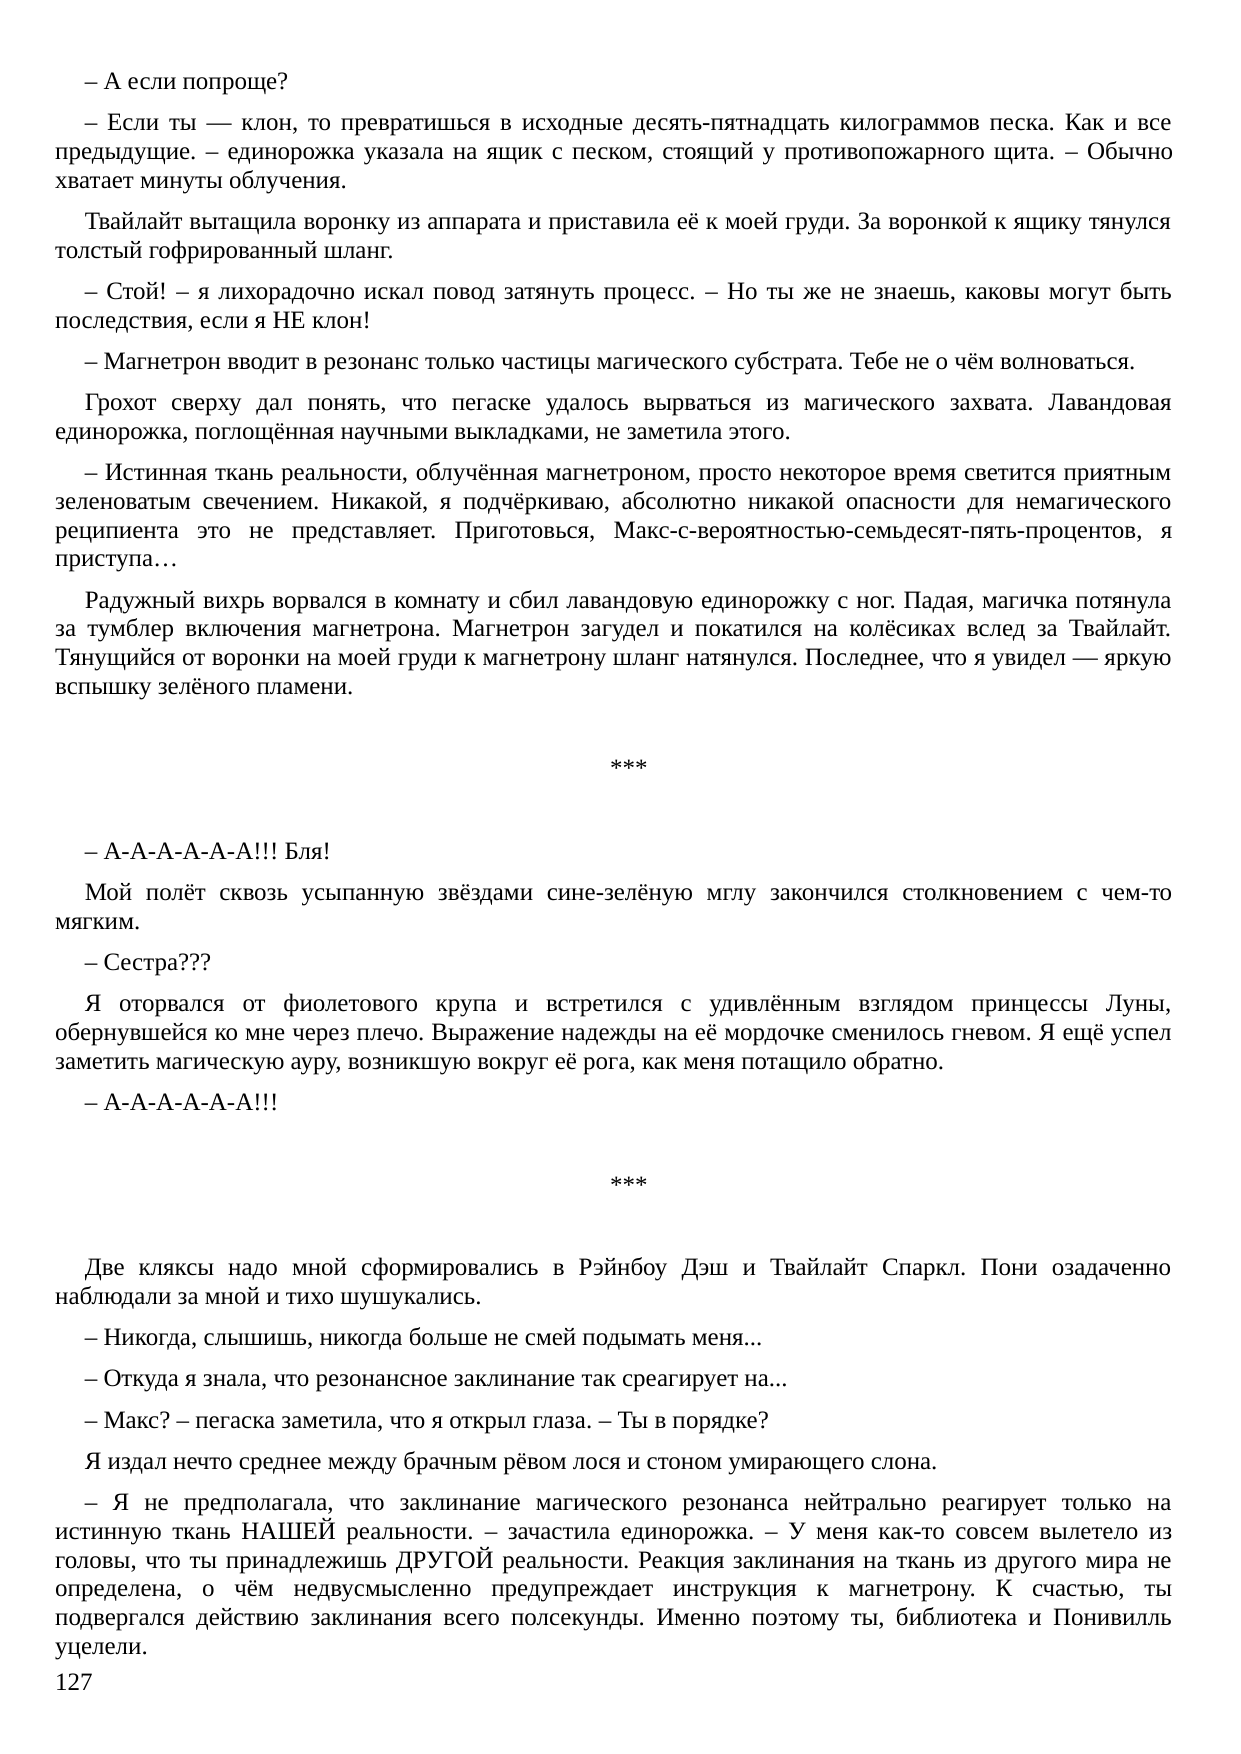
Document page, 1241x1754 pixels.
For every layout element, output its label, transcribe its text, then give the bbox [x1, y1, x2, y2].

text *** [55, 753, 1173, 782]
text – Сестра??? [55, 947, 1173, 976]
text – Стой! – я лихорадочно искал повод затянуть процесс. – Но ты же не знаешь, каковы могут быть последствия, если я НЕ клон! [55, 276, 1173, 333]
text – Магнетрон вводит в резонанс только частицы магического субстрата. Тебе не о чём волноваться. [55, 346, 1173, 375]
text – Откуда я знала, что резонансное заклинание так среагирует на... [55, 1363, 1173, 1392]
text Я оторвался от фиолетового крупа и встретился с удивлённым взглядом принцессы Луны, обернувшейся ко мне через плечо. Выражение надежды на её мордочке сменилось гневом. Я ещё успел заметить магическую ауру, возникшую вокруг её рога, как меня потащило обратно. [55, 988, 1173, 1075]
text – Я не предполагала, что заклинание магического резонанса нейтрально реагирует только на истинную ткань НАШЕЙ реальности. – зачастила единорожка. – У меня как-то совсем вылетело из головы, что ты принадлежишь ДРУГОЙ реальности. Реакция заклинания на ткань из другого мира не определена, о чём недвусмысленно предупреждает инструкция к магнетрону. К счастью, ты подвергался действию заклинания всего полсекунды. Именно поэтому ты, библиотека и Понивилль уцелели. [55, 1487, 1173, 1660]
text – Если ты — клон, то превратишься в исходные десять-пятнадцать килограммов песка. Как и все предыдущие. – единорожка указала на ящик с песком, стоящий у противопожарного щита. – Обычно хватает минуты облучения. [55, 107, 1173, 193]
text *** [55, 1170, 1173, 1198]
text Я издал нечто среднее между брачным рёвом лося и стоном умирающего слона. [55, 1446, 1173, 1475]
text Радужный вихрь ворвался в комнату и сбил лавандовую единорожку с ног. Падая, магичка потянула за тумблер включения магнетрона. Магнетрон загудел и покатился на колёсиках вслед за Твайлайт. Тянущийся от воронки на моей груди к магнетрону шланг натянулся. Последнее, что я увидел — яркую вспышку зелёного пламени. [55, 585, 1173, 700]
text Твайлайт вытащила воронку из аппарата и приставила её к моей груди. За воронкой к ящику тянулся толстый гофрированный шланг. [55, 206, 1173, 263]
text – Никогда, слышишь, никогда больше не смей подымать меня... [55, 1322, 1173, 1351]
text Мой полёт сквозь усыпанную звёздами сине-зелёную мглу закончился столкновением с чем-то мягким. [55, 877, 1173, 935]
text – Макс? – пегаска заметила, что я открыл глаза. – Ты в порядке? [55, 1405, 1173, 1433]
text Две кляксы надо мной сформировались в Рэйнбоу Дэш и Твайлайт Спаркл. Пони озадаченно наблюдали за мной и тихо шушукались. [55, 1252, 1173, 1310]
text – А-А-А-А-А-А!!! [55, 1087, 1173, 1116]
text Грохот сверху дал понять, что пегаске удалось вырваться из магического захвата. Лавандовая единорожка, поглощённая научными выкладками, не заметила этого. [55, 387, 1173, 445]
text – А-А-А-А-А-А!!! Бля! [55, 836, 1173, 865]
text – Истинная ткань реальности, облучённая магнетроном, просто некоторое время светится приятным зеленоватым свечением. Никакой, я подчёркиваю, абсолютно никакой опасности для немагического реципиента это не представляет. Приготовься, Макс-с-вероятностью-семьдесят-пять-процентов, я приступа… [55, 457, 1173, 572]
text – А если попроще? [55, 66, 1173, 95]
